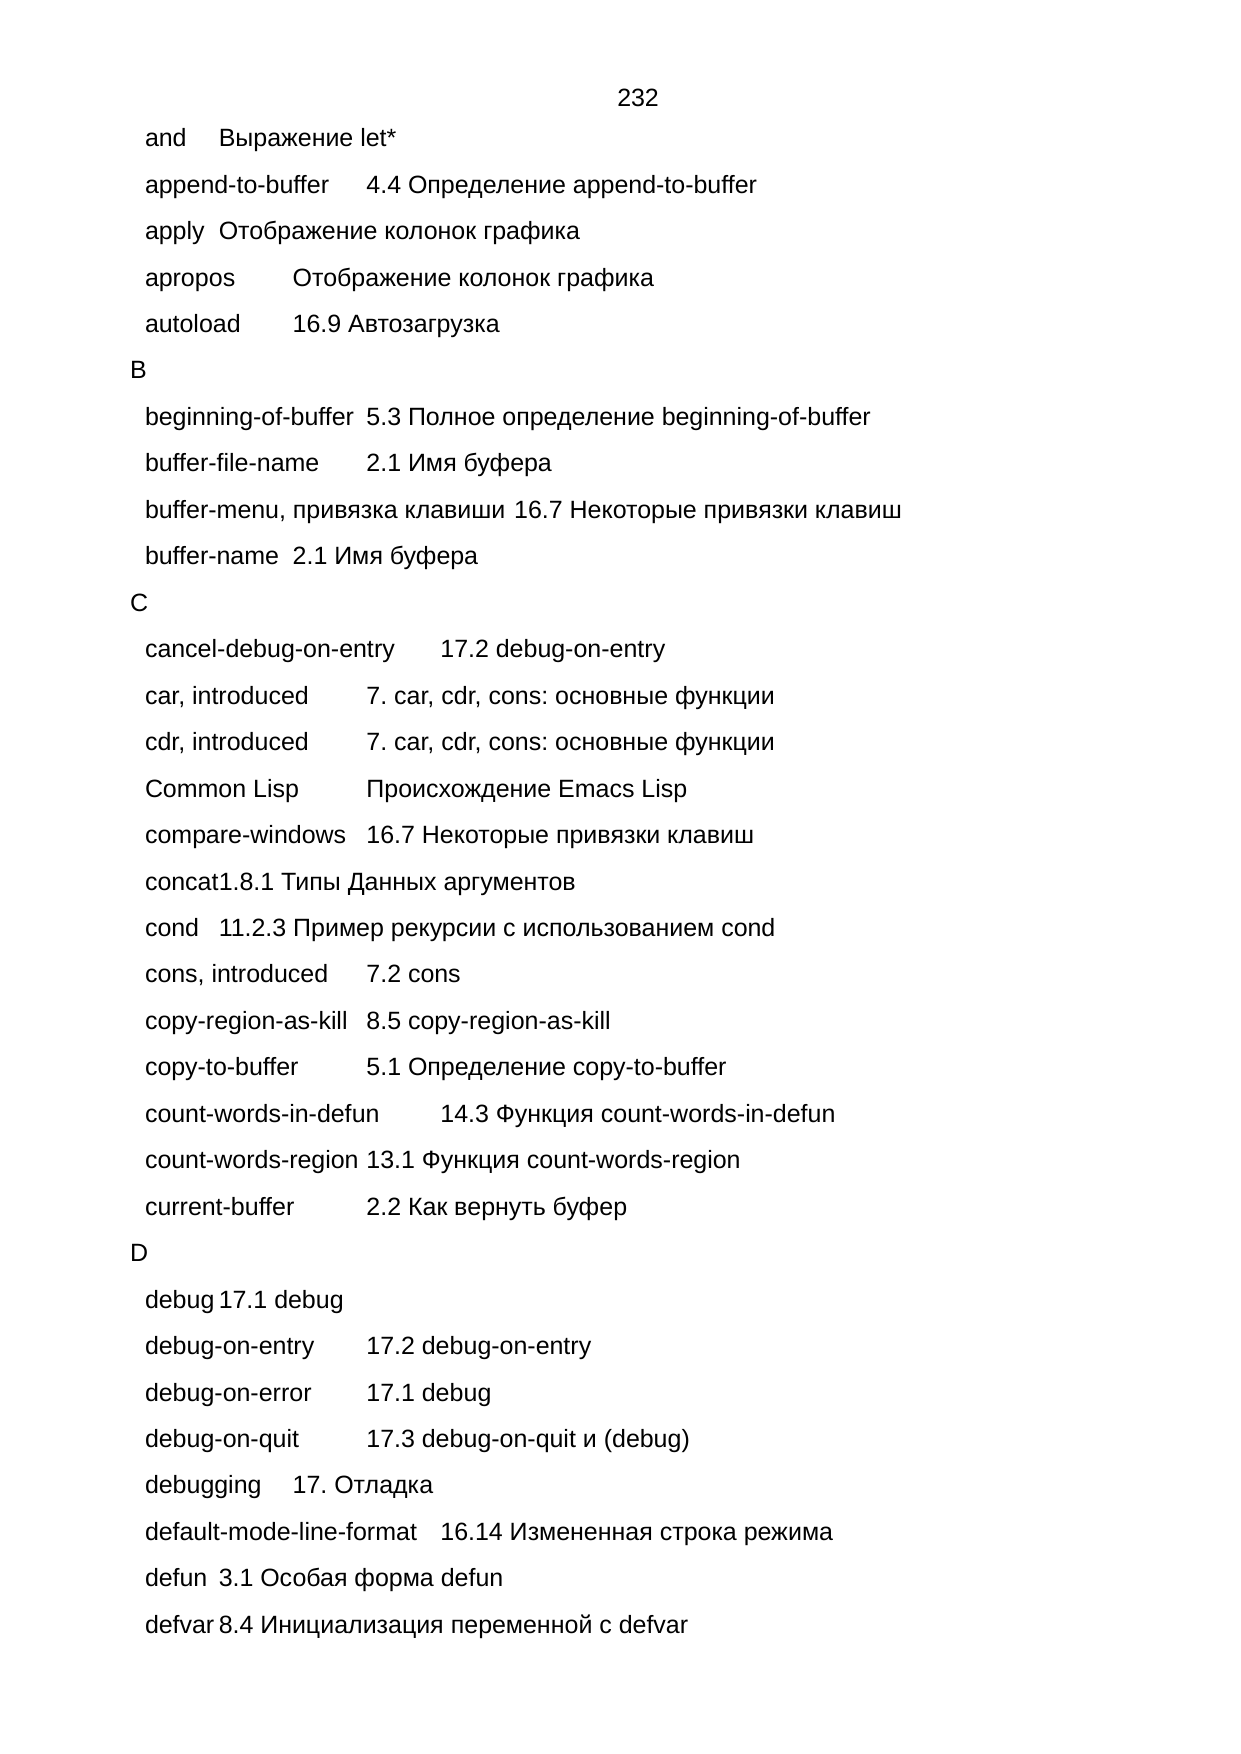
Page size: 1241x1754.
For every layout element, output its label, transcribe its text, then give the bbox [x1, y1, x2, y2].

text Common Lisp Происхождение Emacs Lisp [71, 774, 1146, 802]
text D [71, 1238, 1146, 1267]
text append-to-buffer 4.4 Определение append-to-buffer [71, 170, 1146, 198]
text beginning-of-buffer 5.3 Полное определение beginning-of-buffer [71, 402, 1146, 431]
text buffer-file-name 2.1 Имя буфера [71, 448, 1146, 477]
text B [71, 356, 1146, 384]
text cond 11.2.3 Пример рекурсии с использованием cond [71, 913, 1146, 942]
text cdr, introduced 7. car, cdr, cons: основные функции [71, 727, 1146, 756]
text C [71, 588, 1146, 617]
text car, introduced 7. car, cdr, cons: основные функции [71, 681, 1146, 709]
text count-words-in-defun 14.3 Функция count-words-in-defun [71, 1099, 1146, 1128]
text compare-windows 16.7 Некоторые привязки клавиш [71, 820, 1146, 849]
text apropos Отображение колонок графика [71, 263, 1146, 291]
text defun 3.1 Особая форма defun [71, 1563, 1146, 1592]
text buffer-menu, привязка клавиши 16.7 Некоторые привязки клавиш [71, 495, 1146, 524]
text buffer-name 2.1 Имя буфера [71, 541, 1146, 570]
text cons, introduced 7.2 cons [71, 959, 1146, 988]
text copy-region-as-kill 8.5 copy-region-as-kill [71, 1006, 1146, 1035]
text default-mode-line-format 16.14 Измененная строка режима [71, 1517, 1146, 1546]
text and Выражение let* [71, 123, 1146, 152]
text debug-on-quit 17.3 debug-on-quit и (debug) [71, 1424, 1146, 1453]
text cancel-debug-on-entry 17.2 debug-on-entry [71, 634, 1146, 663]
text debug-on-entry 17.2 debug-on-entry [71, 1331, 1146, 1360]
text count-words-region 13.1 Функция count-words-region [71, 1145, 1146, 1174]
text debugging 17. Отладка [71, 1471, 1146, 1499]
text apply Отображение колонок графика [71, 216, 1146, 245]
text concat 1.8.1 Типы Данных аргументов [71, 867, 1146, 895]
text debug-on-error 17.1 debug [71, 1378, 1146, 1406]
text current-buffer 2.2 Как вернуть буфер [71, 1192, 1146, 1221]
text defvar 8.4 Инициализация переменной с defvar [71, 1610, 1146, 1639]
text autoload 16.9 Автозагрузка [71, 309, 1146, 338]
text copy-to-buffer 5.1 Определение copy-to-buffer [71, 1052, 1146, 1081]
text debug 17.1 debug [71, 1285, 1146, 1313]
